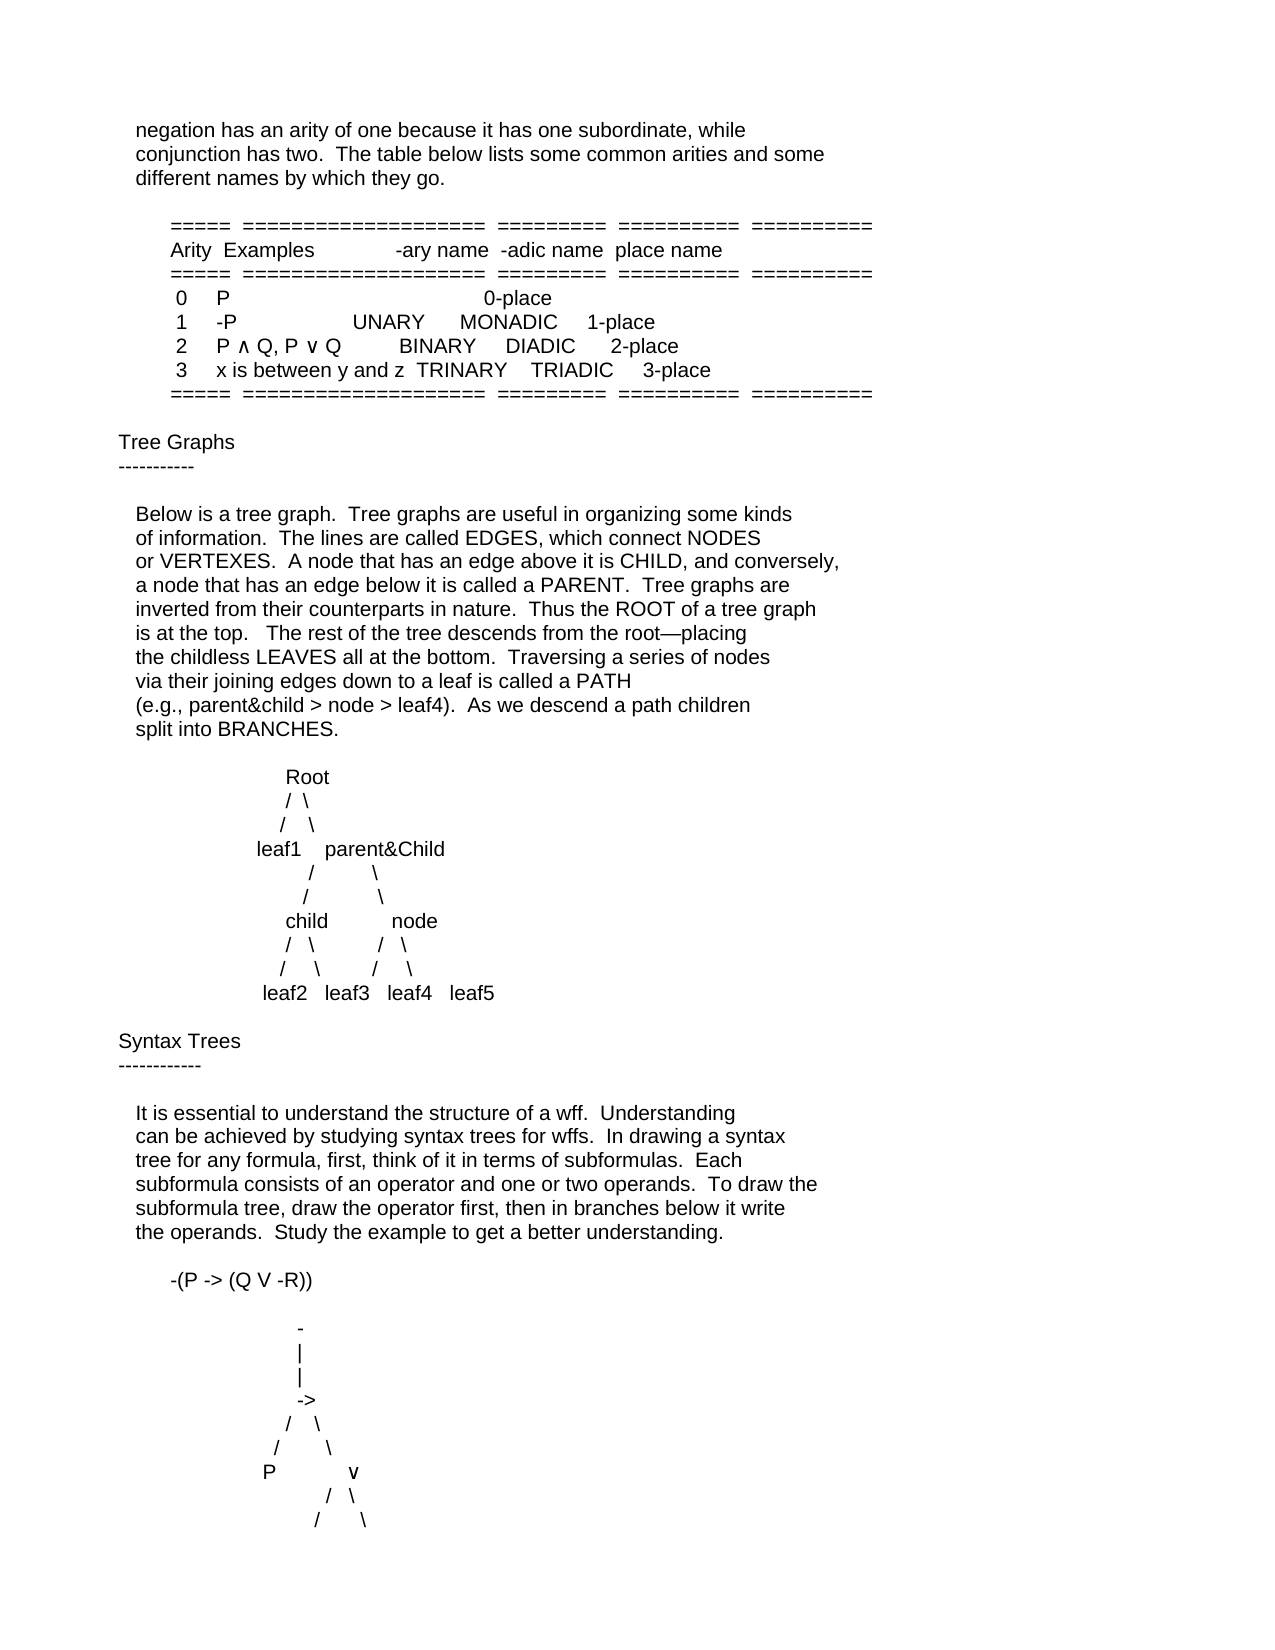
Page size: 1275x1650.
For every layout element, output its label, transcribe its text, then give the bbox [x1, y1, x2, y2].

text inverted from their counterparts in nature. Thus the ROOT of a tree graph [118, 597, 1157, 621]
text a node that has an edge below it is called a PARENT. Tree graphs are [118, 573, 1157, 597]
text or VERTEXES. A node that has an edge above it is CHILD, and conversely, [118, 549, 1157, 573]
text is at the top. The rest of the tree descends from the root—placing [118, 621, 1157, 645]
text / \ [118, 789, 1157, 813]
text via their joining edges down to a leaf is called a PATH [118, 669, 1157, 693]
text ------------ [118, 1052, 1157, 1076]
text conjunction has two. The table below lists some common arities and some [118, 142, 1157, 166]
text leaf2 leaf3 leaf4 leaf5 [118, 981, 1157, 1004]
text ===== ==================== ========= ========== ========== [118, 214, 1157, 238]
text Syntax Trees [118, 1028, 1157, 1052]
text - [118, 1316, 1157, 1340]
text subformula tree, draw the operator first, then in branches below it write [118, 1196, 1157, 1220]
text P ∨ [118, 1460, 1157, 1484]
text leaf1 parent&Child [118, 837, 1157, 861]
text negation has an arity of one because it has one subordinate, while [118, 118, 1157, 142]
text / \ [118, 1484, 1157, 1508]
text ----------- [118, 453, 1157, 477]
text Tree Graphs [118, 429, 1157, 453]
text 3 x is between y and z TRINARY TRIADIC 3-place [118, 358, 1157, 382]
text the operands. Study the example to get a better understanding. [118, 1220, 1157, 1244]
text split into BRANCHES. [118, 717, 1157, 741]
text Arity Examples -ary name -adic name place name [118, 238, 1157, 262]
text / \ [118, 1436, 1157, 1460]
text | [118, 1340, 1157, 1364]
text different names by which they go. [118, 166, 1157, 190]
text of information. The lines are called EDGES, which connect NODES [118, 525, 1157, 549]
text / \ [118, 885, 1157, 909]
text (e.g., parent&child > node > leaf4). As we descend a path children [118, 693, 1157, 717]
text ===== ==================== ========= ========== ========== [118, 382, 1157, 406]
text | [118, 1364, 1157, 1388]
text / \ [118, 1508, 1157, 1532]
text tree for any formula, first, think of it in terms of subformulas. Each [118, 1148, 1157, 1172]
text subformula consists of an operator and one or two operands. To draw the [118, 1172, 1157, 1196]
text ===== ==================== ========= ========== ========== [118, 262, 1157, 286]
text -(P -> (Q V -R)) [118, 1268, 1157, 1292]
text It is essential to understand the structure of a wff. Understanding [118, 1100, 1157, 1124]
text / \ / \ [118, 957, 1157, 981]
text / \ [118, 861, 1157, 885]
text child node [118, 909, 1157, 933]
text Root [118, 765, 1157, 789]
text can be achieved by studying syntax trees for wffs. In drawing a syntax [118, 1124, 1157, 1148]
text Below is a tree graph. Tree graphs are useful in organizing some kinds [118, 501, 1157, 525]
text / \ / \ [118, 933, 1157, 957]
text / \ [118, 1412, 1157, 1436]
text the childless LEAVES all at the bottom. Traversing a series of nodes [118, 645, 1157, 669]
text / \ [118, 813, 1157, 837]
text 0 P 0-place [118, 286, 1157, 310]
text -> [118, 1388, 1157, 1412]
text 2 P ∧ Q, P ∨ Q BINARY DIADIC 2-place [118, 334, 1157, 358]
text 1 -P UNARY MONADIC 1-place [118, 310, 1157, 334]
